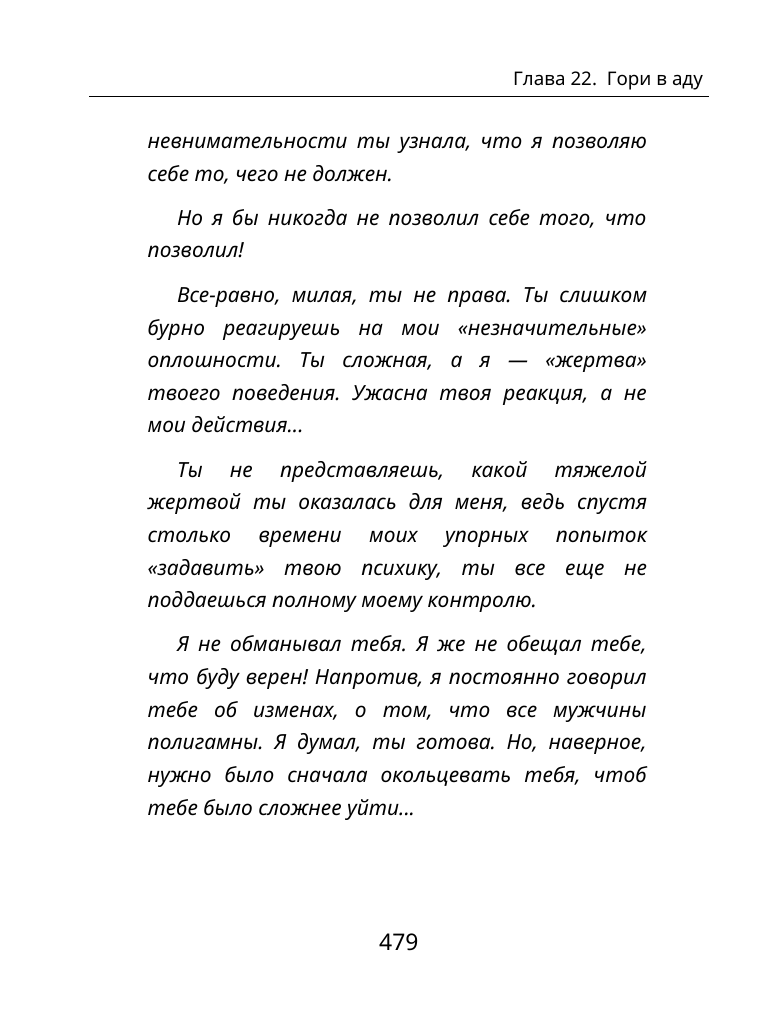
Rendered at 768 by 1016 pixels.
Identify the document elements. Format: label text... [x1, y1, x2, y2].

text невнимательности ты узнала, что я позволяю себе то, чего не должен. [147, 126, 650, 187]
text Ты не представляешь, какой тяжелой жертвой ты оказалась для меня, ведь спустя столько времени моих упорных попыток «задавить» твою психику, ты все еще не поддаешься полному моему контролю. [147, 455, 650, 614]
text Но я бы никогда не позволил себе того, что позволил! [147, 203, 650, 264]
text Я не обманывал тебя. Я же не обещал тебе, что буду верен! Напротив, я постоянно говорил тебе об изменах, о том, что все мужчины полигамны. Я думал, ты готова. Но, наверное, нужно было сначала окольцевать тебя, чтоб тебе было сложнее уйти... [147, 629, 650, 821]
text Все-равно, милая, ты не права. Ты слишком бурно реагируешь на мои «незначительные» оплошности. Ты сложная, а я — «жертва» твоего поведения. Ужасна твоя реакция, а не мои действия... [147, 280, 650, 439]
